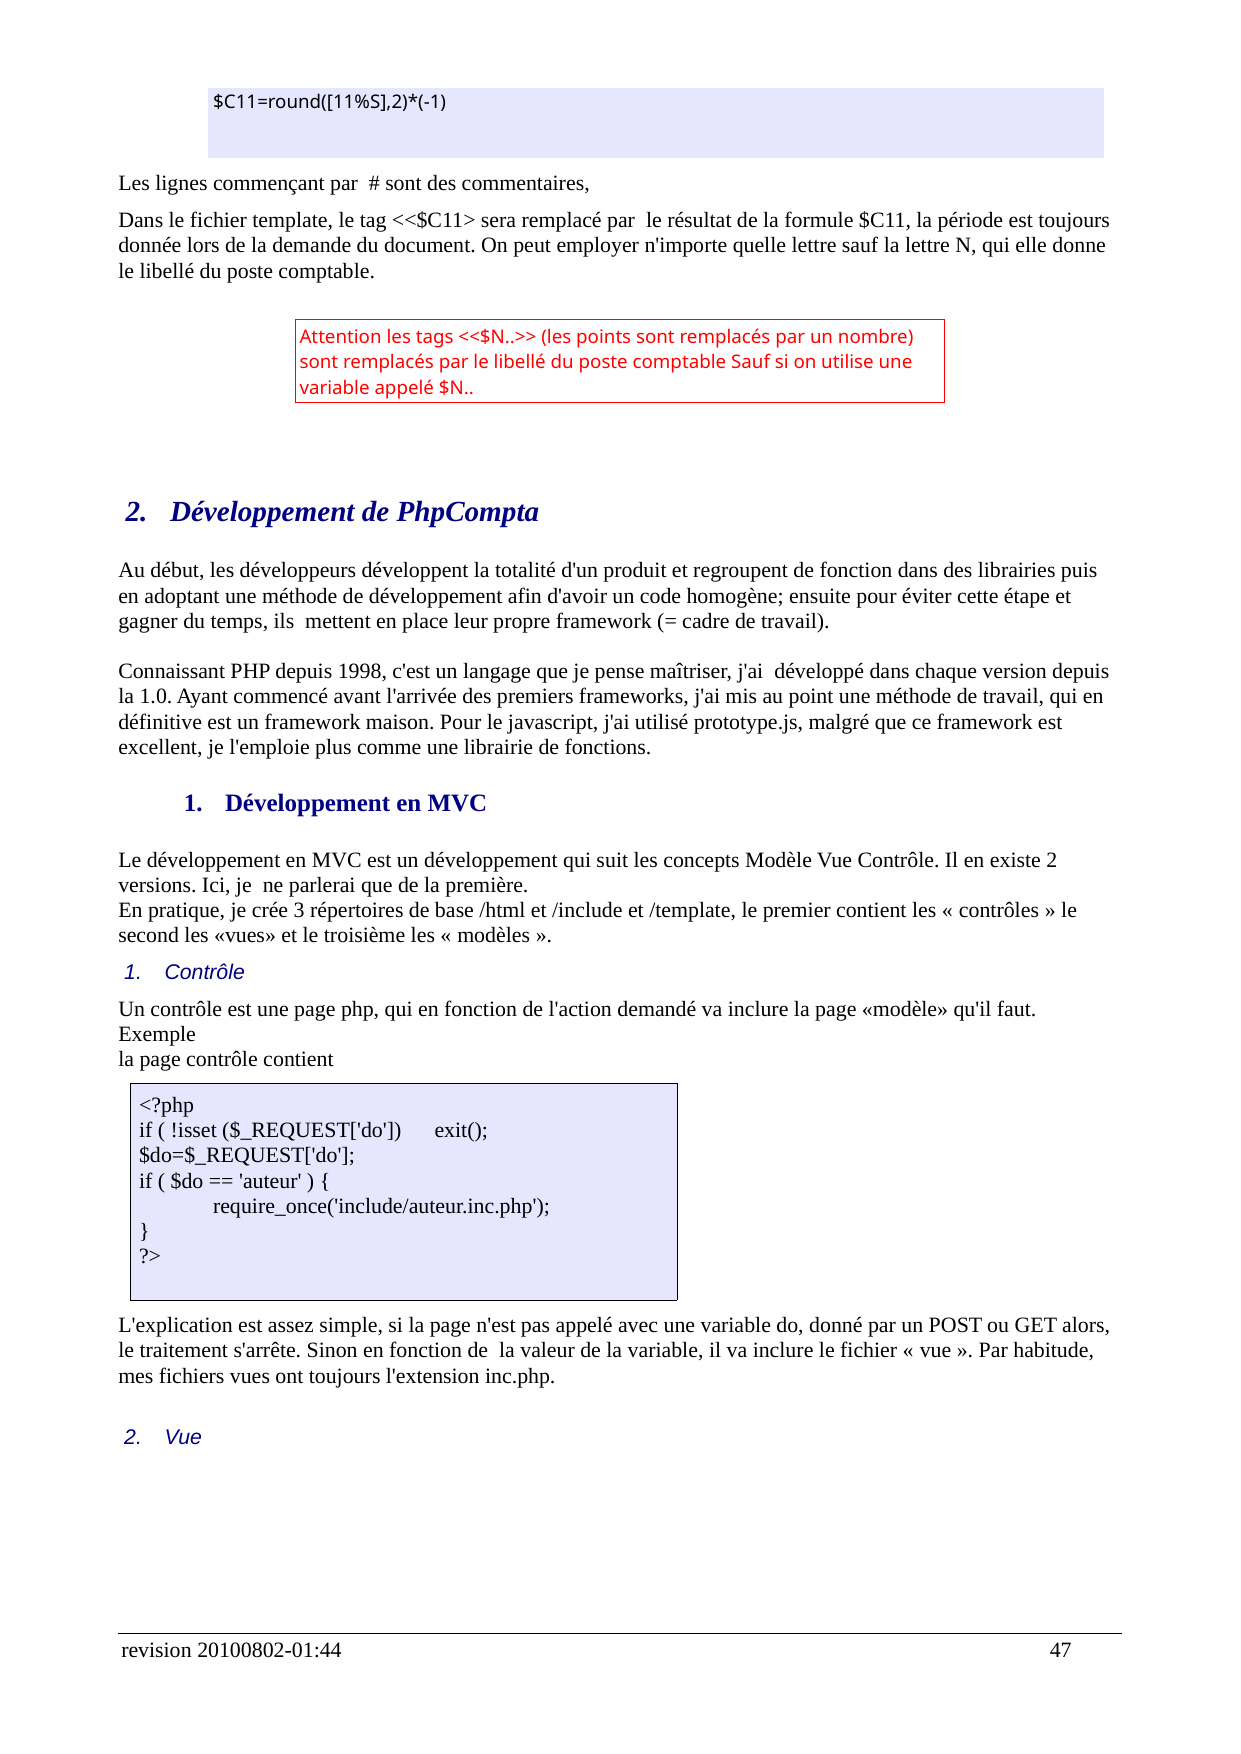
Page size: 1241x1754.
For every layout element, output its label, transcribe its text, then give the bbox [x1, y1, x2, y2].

text L'explication est assez simple, si la page n'est pas appelé avec une variable do, donné par un POST ou GET alors, le traitement s'arrête. Sinon en fonction de la valeur de la variable, il va inclure le fichier « vue ». Par habitude, mes fichiers vues ont toujours l'extension inc.php. [118, 1312, 1122, 1388]
text Le développement en MVC est un développement qui suit les concepts Modèle Vue Contrôle. Il en existe 2 versions. Ici, je ne parlerai que de la première. [118, 847, 1122, 897]
subtitle Vue [118, 1425, 1122, 1449]
text if ( $do == 'auteur' ) { [139, 1168, 668, 1193]
subtitle Contrôle [118, 959, 1122, 984]
text En pratique, je crée 3 répertoires de base /html et /include et /template, le premier contient les « contrôles » le second les «vues» et le troisième les « modèles ». [118, 897, 1122, 948]
text Un contrôle est une page php, qui en fonction de l'action demandé va inclure la page «modèle» qu'il faut. [118, 996, 1122, 1021]
subtitle Développement de PhpCompta [118, 494, 1122, 528]
text $do=$_REQUEST['do']; [139, 1142, 668, 1168]
text Attention les tags <<$N..>> (les points sont remplacés par un nombre) sont remplacés par le libellé du poste comptable Sauf si on utilise une variable appelé $N.. [296, 320, 944, 402]
text Exemple [118, 1021, 1122, 1046]
subtitle Développement en MVC [177, 788, 1122, 817]
text Au début, les développeurs développent la totalité d'un produit et regroupent de fonction dans des librairies puis en adoptant une méthode de développement afin d'avoir un code homogène; ensuite pour éviter cette étape et gagner du temps, ils mettent en place leur propre framework (= cadre de travail). [118, 557, 1122, 633]
text la page contrôle contient [118, 1046, 1122, 1071]
text Connaissant PHP depuis 1998, c'est un langage que je pense maîtriser, j'ai développé dans chaque version depuis la 1.0. Ayant commencé avant l'arrivée des premiers frameworks, j'ai mis au point une méthode de travail, qui en définitive est un framework maison. Pour le javascript, j'ai utilisé prototype.js, malgré que ce framework est excellent, je l'emploie plus comme une librairie de fonctions. [118, 658, 1122, 759]
text Dans le fichier template, le tag <<$C11> sera remplacé par le résultat de la formule $C11, la période est toujours donnée lors de la demande du document. On peut employer n'importe quelle lettre sauf la lettre N, qui elle donne le libellé du poste comptable. [118, 207, 1122, 283]
text Les lignes commençant par # sont des commentaires, [118, 169, 1122, 195]
text $C11=round([11%S],2)*(-1) [208, 88, 1104, 114]
text ?> [139, 1243, 668, 1268]
text <?php [139, 1092, 668, 1117]
text require_once('include/auteur.inc.php'); [139, 1193, 668, 1218]
text if ( !isset ($_REQUEST['do']) exit(); [139, 1117, 668, 1142]
text } [139, 1218, 668, 1243]
